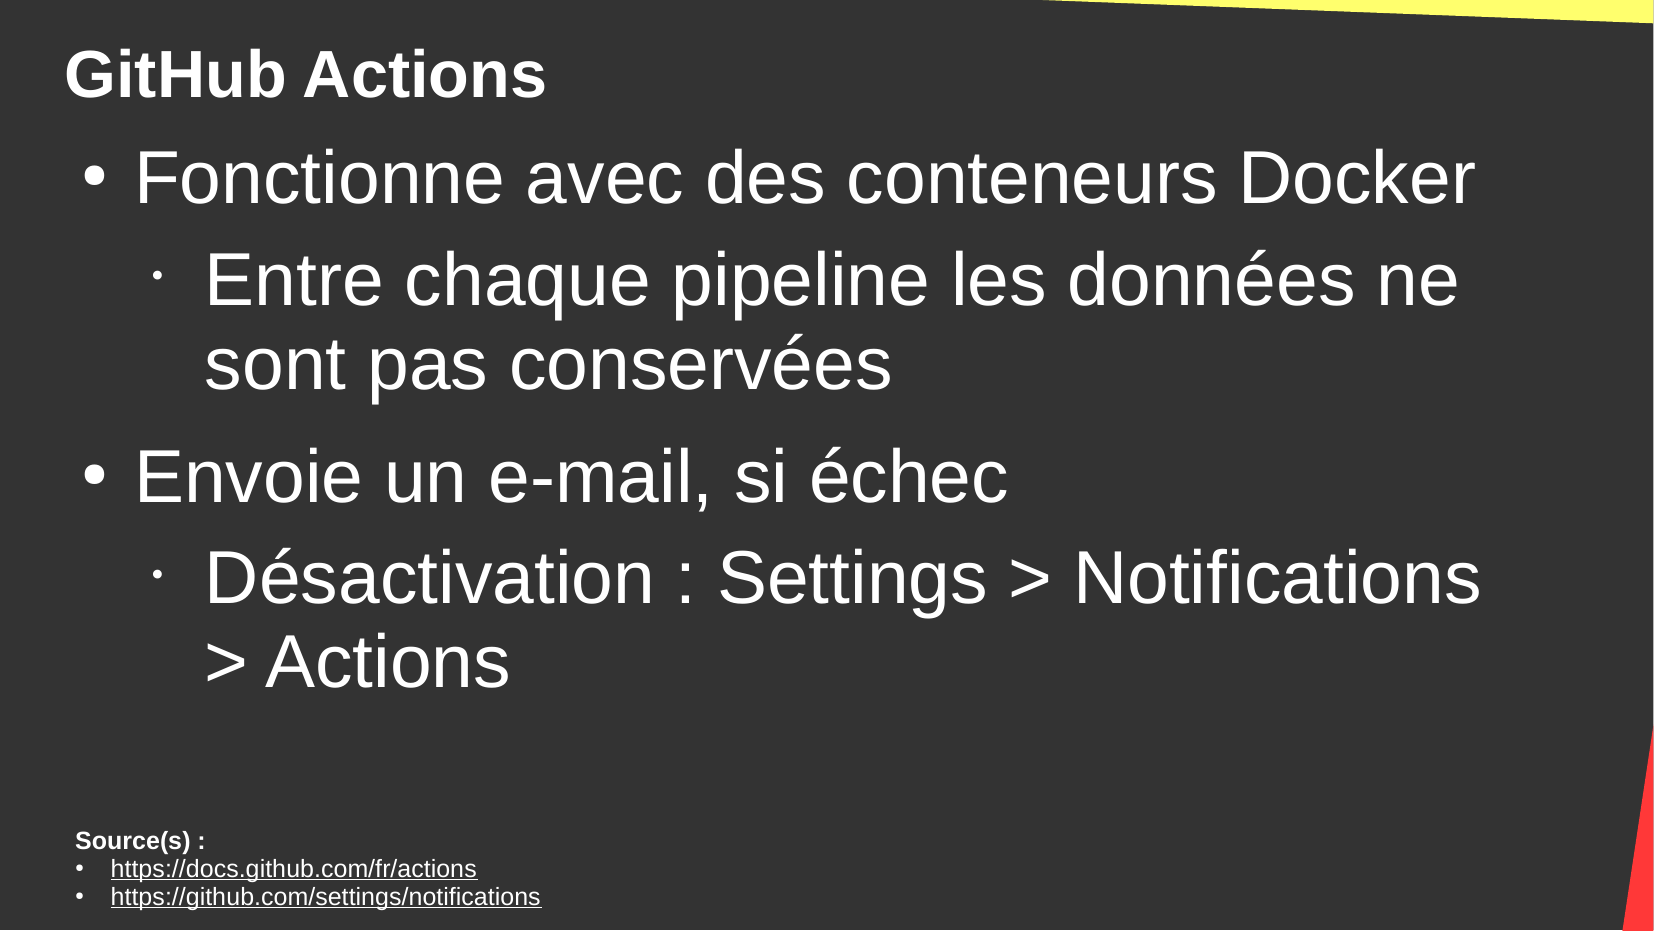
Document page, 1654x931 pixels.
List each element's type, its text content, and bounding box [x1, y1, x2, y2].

text_box [1622, 721, 1654, 931]
title GitHub Actions [64, 37, 1105, 119]
text_box Source(s) : https://docs.github.com/fr/actions https://github.com/settings/notifications [60, 809, 1546, 919]
text_box [1042, 0, 1654, 24]
list Fonctionne avec des conteneurs Docker Entre chaque pipeline les données ne sont pas conservées Envoie un e-mail, si échec Désactivation : Settings > Notifications > Actions [63, 135, 1542, 792]
